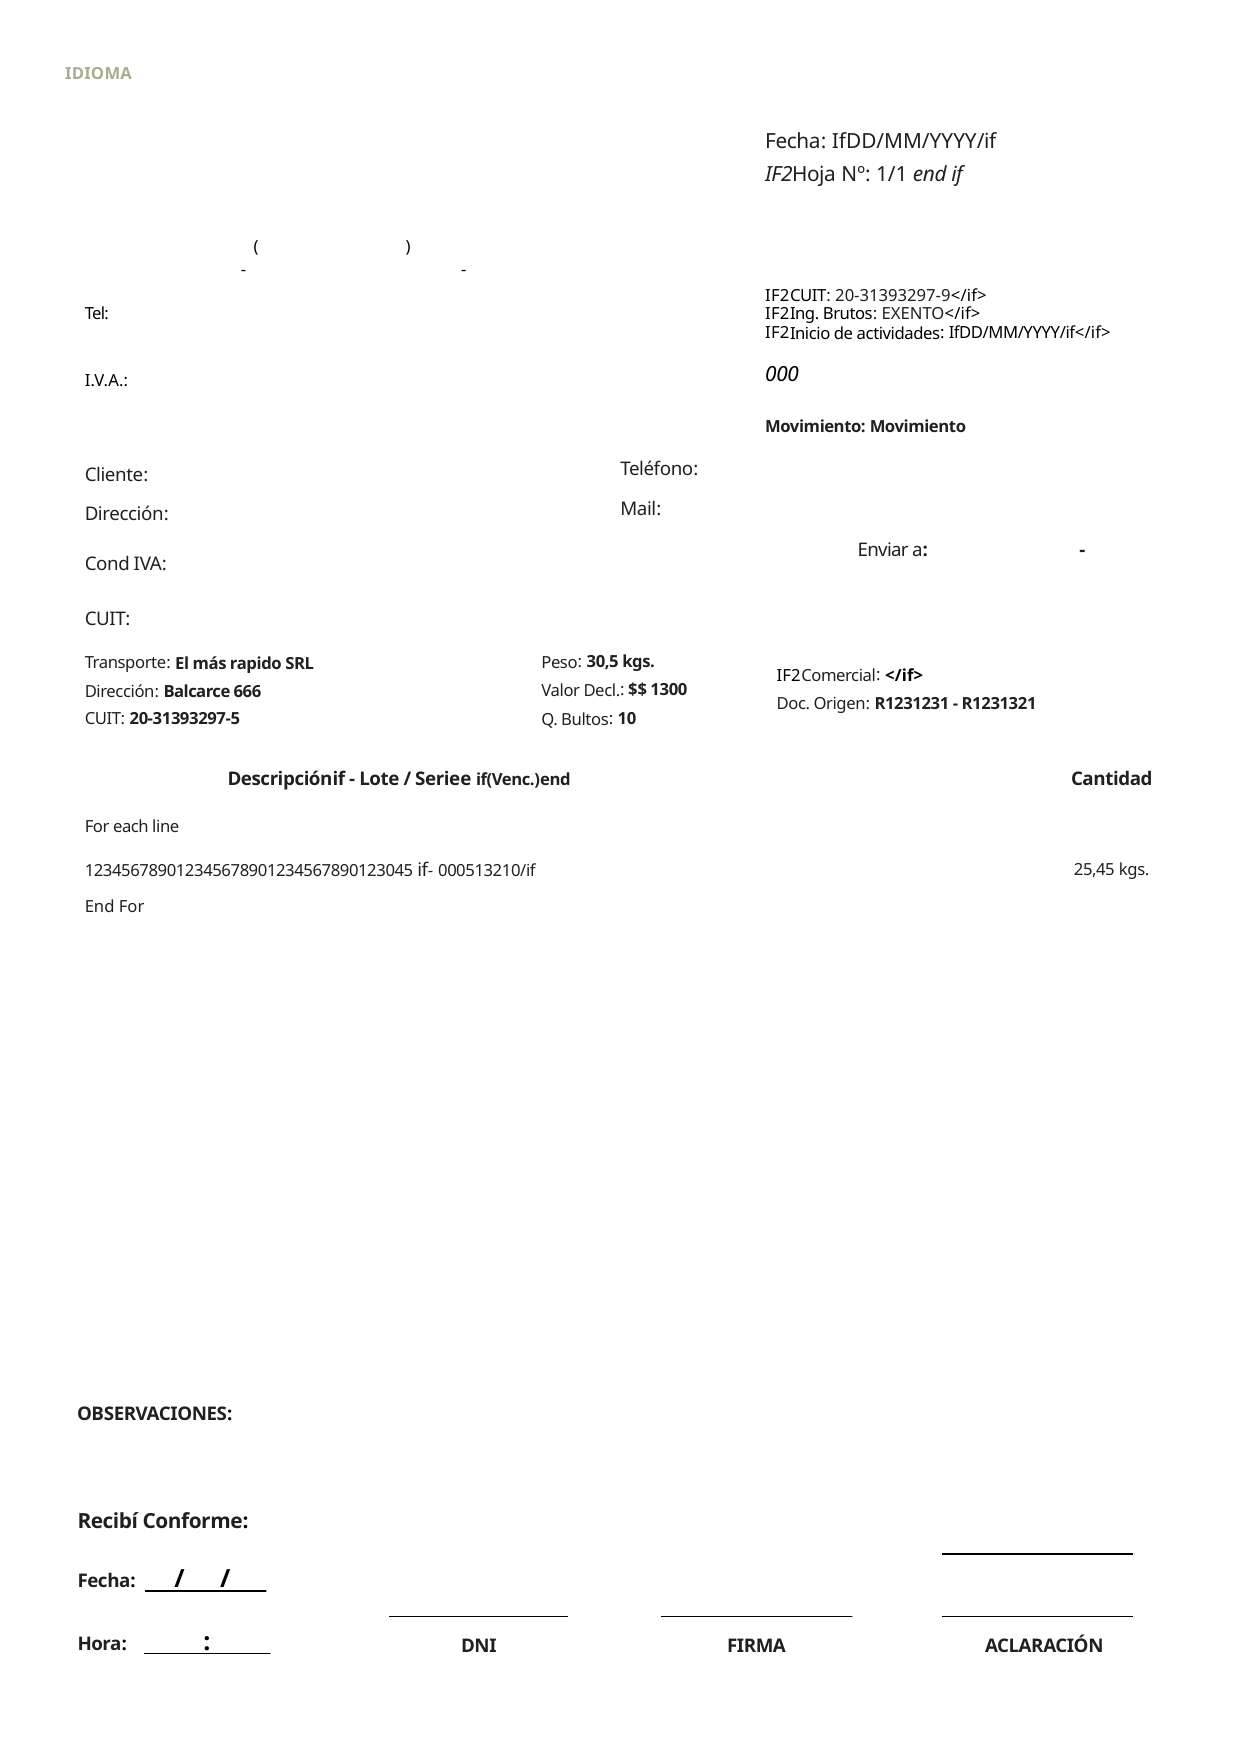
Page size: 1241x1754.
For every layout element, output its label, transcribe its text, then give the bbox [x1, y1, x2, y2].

table_header [1048, 809, 1175, 850]
table_cell End For [65, 889, 1047, 929]
table_header For each line [65, 809, 1047, 850]
table_cell [1048, 889, 1175, 929]
table_cell 25,45 kgs. [1048, 850, 1175, 889]
table_cell 123456789012345678901234567890123045 if- 000513210/if [65, 850, 1047, 889]
